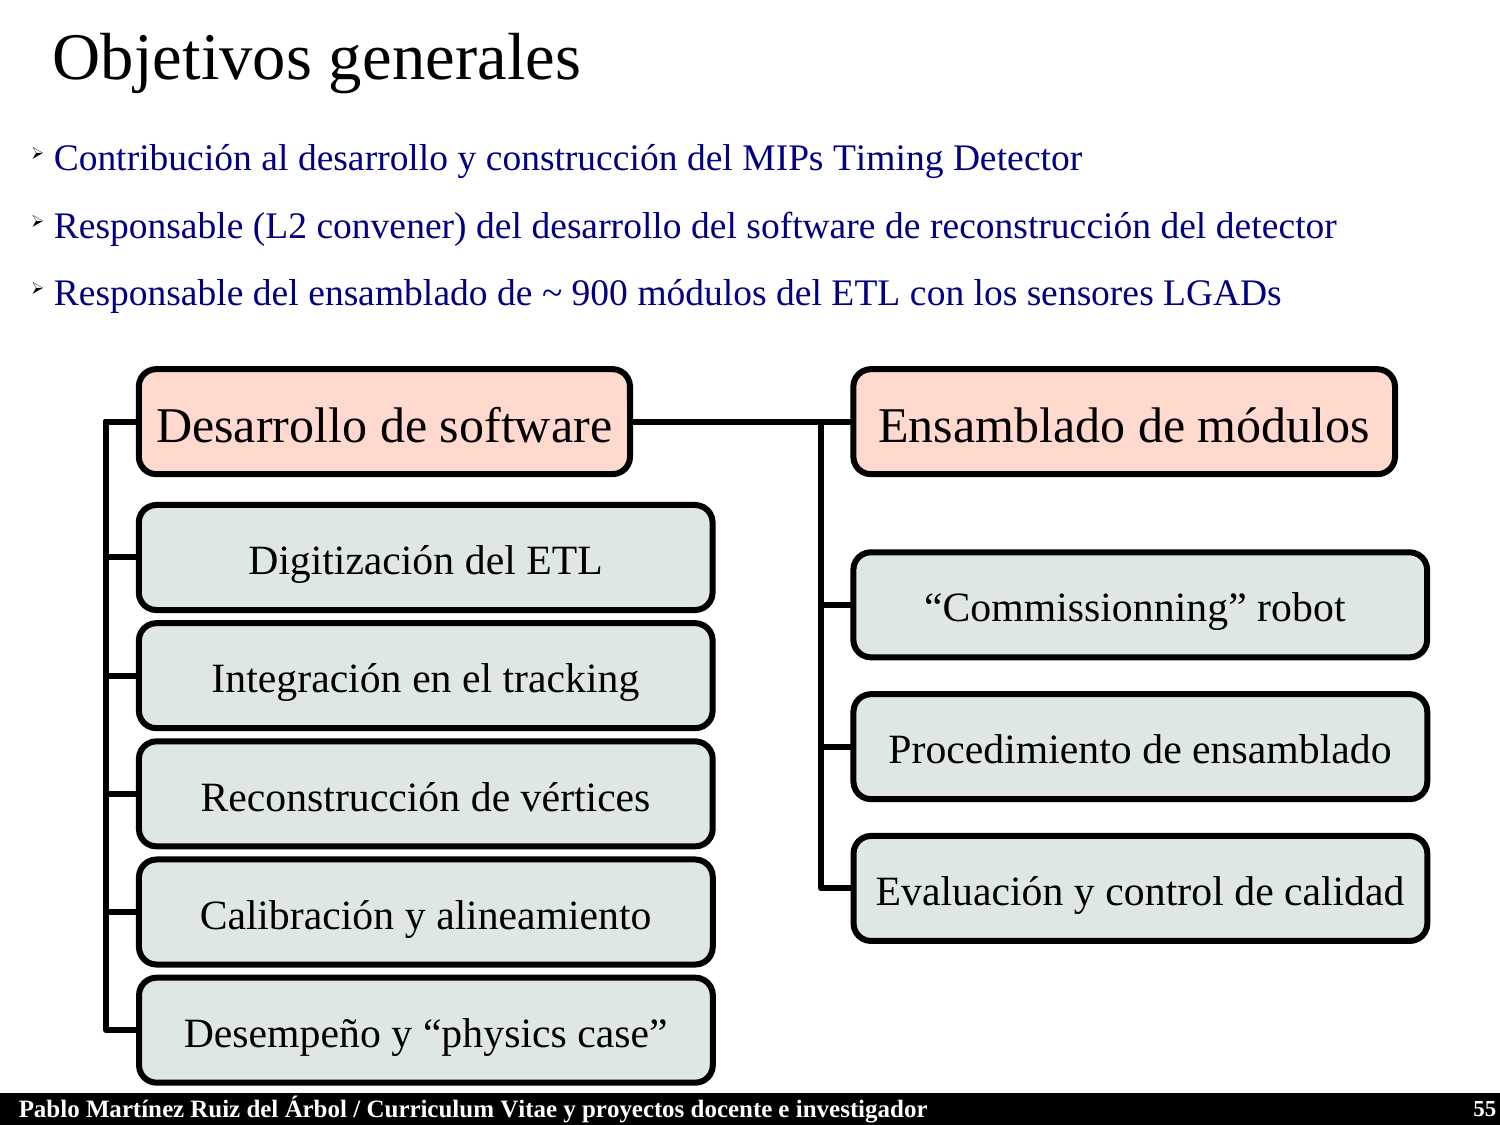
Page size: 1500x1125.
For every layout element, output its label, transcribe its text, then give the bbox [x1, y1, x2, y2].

text_box Integración en el tracking [138, 623, 713, 729]
text_box Desarrollo de software [138, 369, 631, 475]
text_box Desempeño y “physics case” [139, 977, 713, 1083]
text_box “Commissionning” robot [853, 552, 1428, 658]
text_box Reconstrucción de vértices [138, 741, 713, 847]
text_box Contribución al desarrollo y construcción del MIPs Timing Detector Responsable (L2 convener) del desarrollo del software de reconstrucción del detector Responsable del ensamblado de ~ 900 módulos del ETL con los sensores LGADs [11, 98, 1500, 279]
text_box Ensamblado de módulos [853, 369, 1396, 475]
text_box Calibración y alineamiento [138, 859, 713, 965]
text_box Digitización del ETL [138, 504, 713, 611]
text_box Evaluación y control de calidad [853, 835, 1428, 941]
text_box Procedimiento de ensamblado [853, 694, 1428, 800]
text_box Objetivos generales [0, 3, 661, 111]
